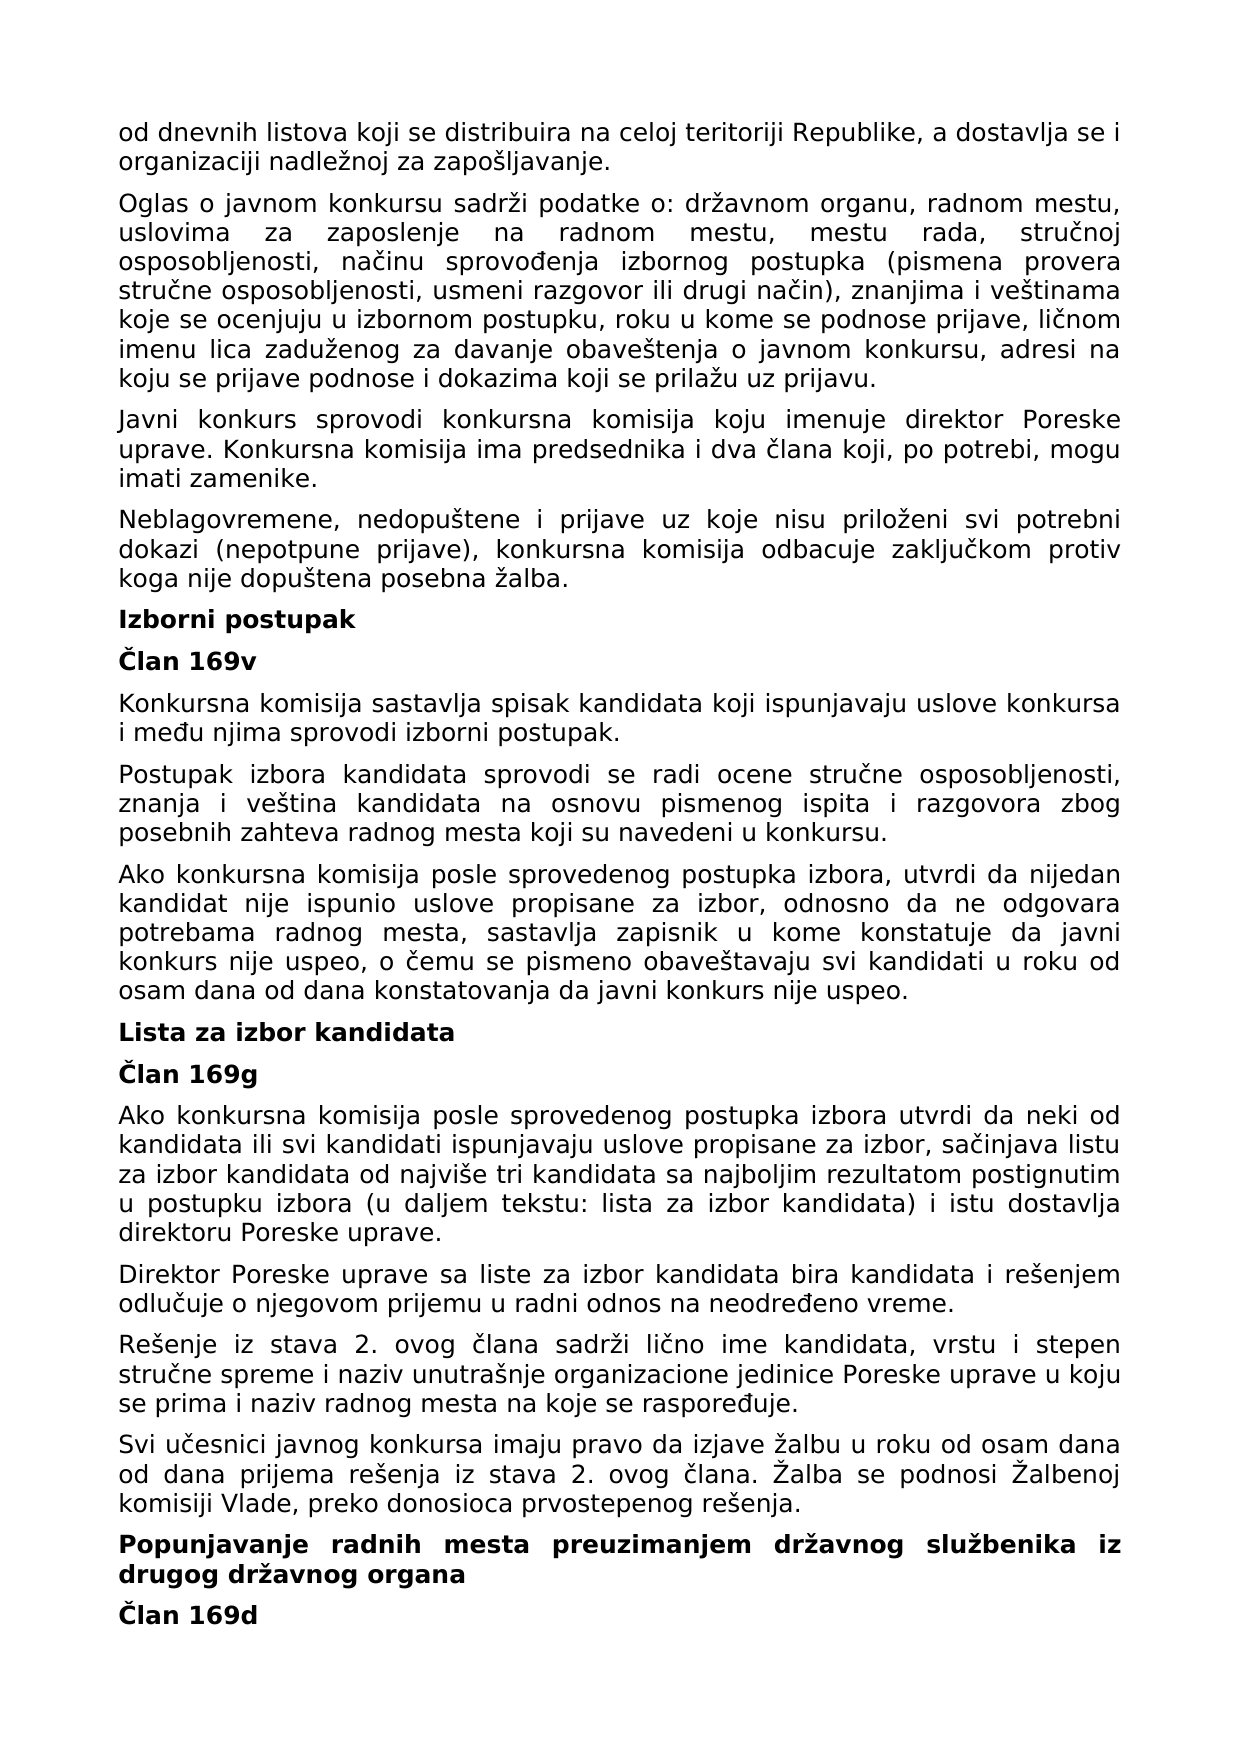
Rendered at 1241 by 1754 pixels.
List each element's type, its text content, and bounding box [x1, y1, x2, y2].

text Oglas o javnom konkursu sadrži podatke o: državnom organu, radnom mestu, uslovima za zaposlenje na radnom mestu, mestu rada, stručnoj osposobljenosti, načinu sprovođenja izbornog postupka (pismena provera stručne osposobljenosti, usmeni razgovor ili drugi način), znanjima i veštinama koje se ocenjuju u izbornom postupku, roku u kome se podnose prijave, ličnom imenu lica zaduženog za davanje obaveštenja o javnom konkursu, adresi na koju se prijave podnose i dokazima koji se prilažu uz prijavu. [118, 189, 1122, 393]
text Ako konkursna komisija posle sprovedenog postupka izbora utvrdi da neki od kandidata ili svi kandidati ispunjavaju uslove propisane za izbor, sačinjava listu za izbor kandidata od najviše tri kandidata sa najboljim rezultatom postignutim u postupku izbora (u daljem tekstu: lista za izbor kandidata) i istu dostavlja direktoru Poreske uprave. [118, 1101, 1122, 1247]
text Član 169d [118, 1601, 1122, 1631]
text od dnevnih listova koji se distribuira na celoj teritoriji Republike, a dostavlja se i organizaciji nadležnoj za zapošljavanje. [118, 118, 1122, 176]
text Izborni postupak [118, 606, 1122, 635]
text Neblagovremene, nedopuštene i prijave uz koje nisu priloženi svi potrebni dokazi (nepotpune prijave), konkursna komisija odbacuje zaključkom protiv koga nije dopuštena posebna žalba. [118, 506, 1122, 593]
text Postupak izbora kandidata sprovodi se radi ocene stručne osposobljenosti, znanja i veština kandidata na osnovu pismenog ispita i razgovora zbog posebnih zahteva radnog mesta koji su navedeni u konkursu. [118, 760, 1122, 847]
text Rešenje iz stava 2. ovog člana sadrži lično ime kandidata, vrstu i stepen stručne spreme i naziv unutrašnje organizacione jedinice Poreske uprave u koju se prima i naziv radnog mesta na koje se raspoređuje. [118, 1331, 1122, 1418]
text Konkursna komisija sastavlja spisak kandidata koji ispunjavaju uslove konkursa i među njima sprovodi izborni postupak. [118, 689, 1122, 747]
text Lista za izbor kandidata [118, 1018, 1122, 1047]
text Direktor Poreske uprave sa liste za izbor kandidata bira kandidata i rešenjem odlučuje o njegovom prijemu u radni odnos na neodređeno vreme. [118, 1260, 1122, 1318]
text Ako konkursna komisija posle sprovedenog postupka izbora, utvrdi da nijedan kandidat nije ispunio uslove propisane za izbor, odnosno da ne odgovara potrebama radnog mesta, sastavlja zapisnik u kome konstatuje da javni konkurs nije uspeo, o čemu se pismeno obaveštavaju svi kandidati u roku od osam dana od dana konstatovanja da javni konkurs nije uspeo. [118, 860, 1122, 1006]
text Član 169v [118, 647, 1122, 676]
text Popunjavanje radnih mesta preuzimanjem državnog službenika iz drugog državnog organa [118, 1531, 1122, 1589]
text Svi učesnici javnog konkursa imaju pravo da izjave žalbu u roku od osam dana od dana prijema rešenja iz stava 2. ovog člana. Žalba se podnosi Žalbenoj komisiji Vlade, preko donosioca prvostepenog rešenja. [118, 1431, 1122, 1518]
text Javni konkurs sprovodi konkursna komisija koju imenuje direktor Poreske uprave. Konkursna komisija ima predsednika i dva člana koji, po potrebi, mogu imati zamenike. [118, 406, 1122, 493]
text Član 169g [118, 1060, 1122, 1089]
